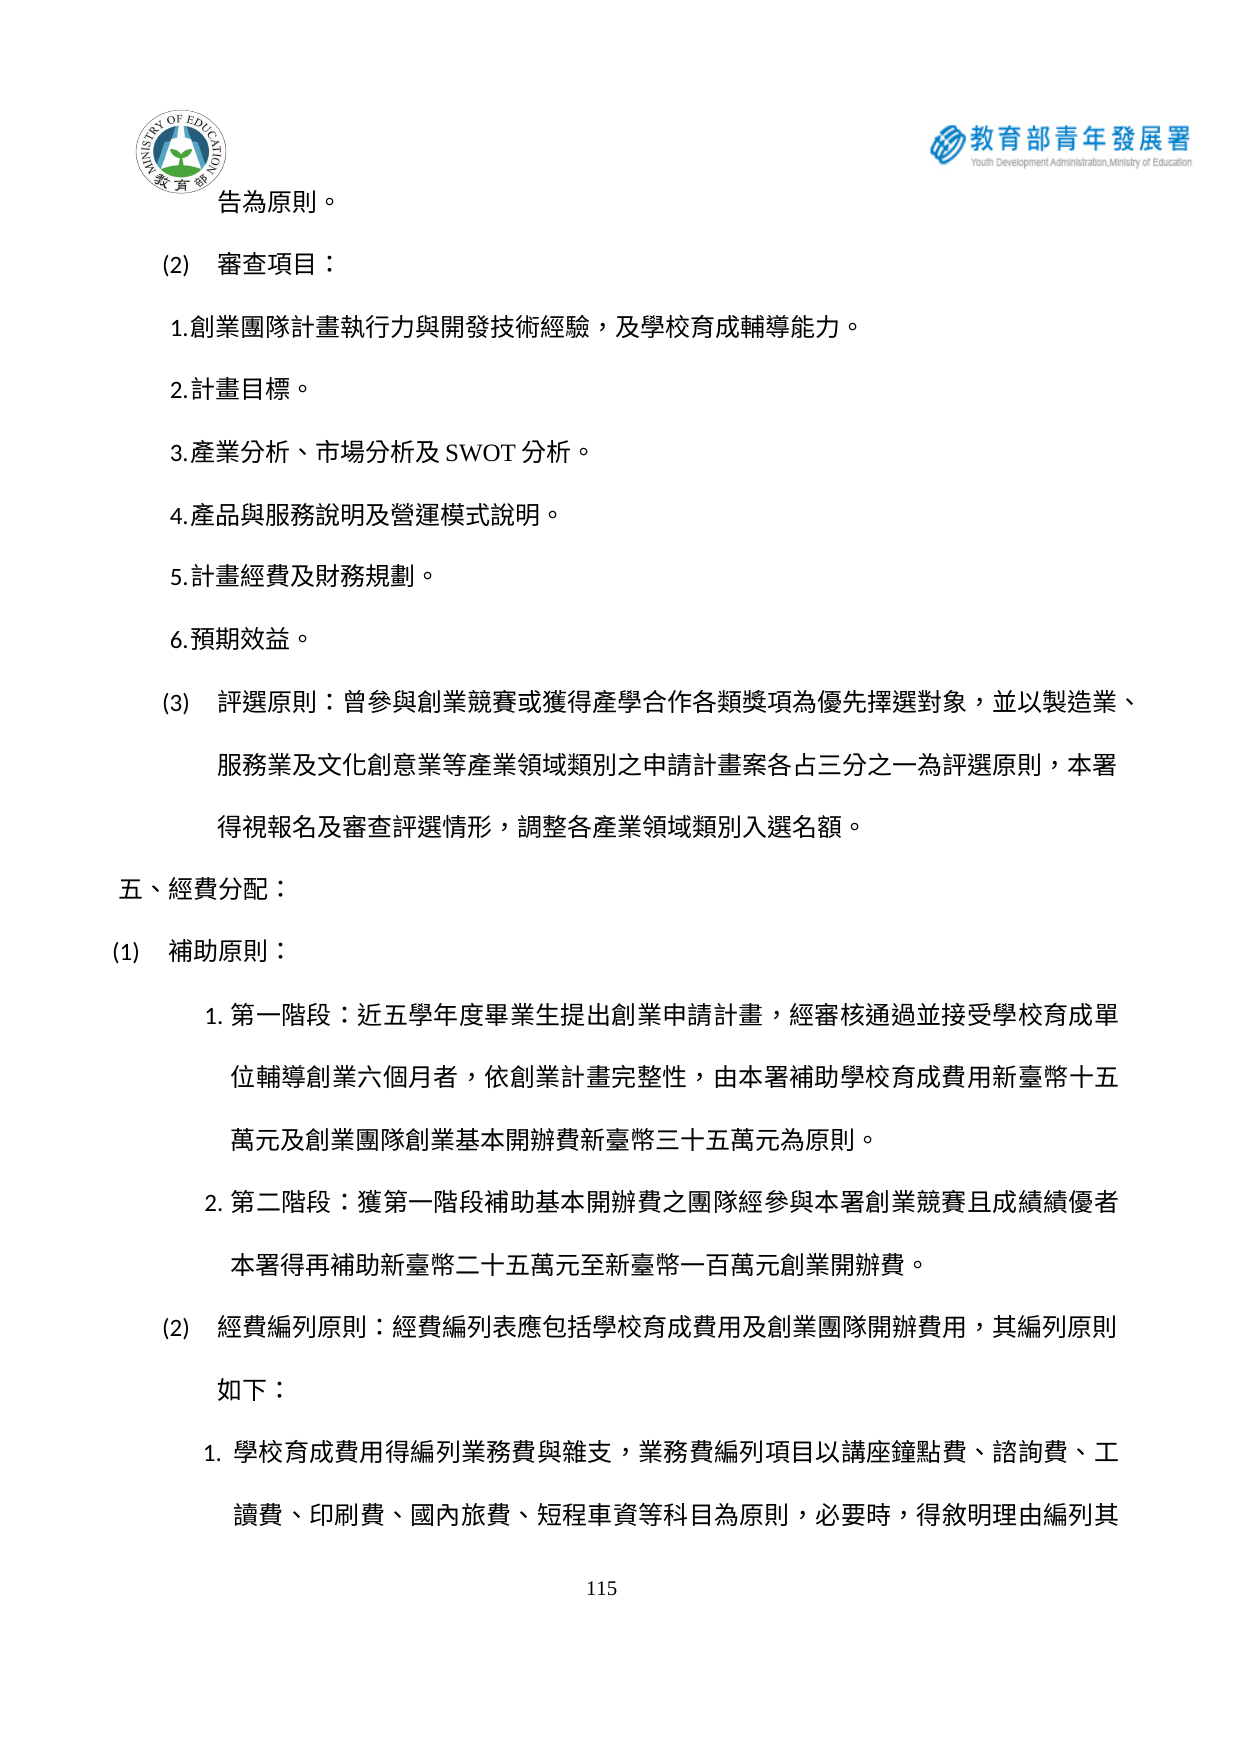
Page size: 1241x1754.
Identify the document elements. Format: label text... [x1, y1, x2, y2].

list 產品與服務說明及營運模式說明。 [118, 472, 1122, 534]
list 告為原則。 [162, 159, 1122, 222]
list 計畫目標。 [118, 347, 1122, 409]
list 預期效益。 [118, 597, 1122, 659]
list 審查項目： [162, 222, 1122, 284]
list 計畫經費及財務規劃。 [118, 534, 1122, 597]
list 創業團隊計畫執行力與開發技術經驗，及學校育成輔導能力。 [118, 284, 1122, 347]
list 第一階段：近五學年度畢業生提出創業申請計畫，經審核通過並接受學校育成單位輔導創業六個月者，依創業計畫完整性，由本署補助學校育成費用新臺幣十五萬元及創業團隊創業基本開辦費新臺幣三十五萬元為原則。 [204, 972, 1122, 1159]
list 經費編列原則：經費編列表應包括學校育成費用及創業團隊開辦費用，其編列原則如下： [162, 1284, 1122, 1409]
list 第二階段：獲第一階段補助基本開辦費之團隊經參與本署創業競賽且成績績優者，本署得再補助新臺幣二十五萬元至新臺幣一百萬元創業開辦費。 [204, 1159, 1122, 1284]
list 產業分析、市場分析及SWOT分析。 [118, 409, 1122, 472]
list 評選原則：曾參與創業競賽或獲得產學合作各類獎項為優先擇選對象，並以製造業、服務業及文化創意業等產業領域類別之申請計畫案各占三分之一為評選原則，本署得視報名及審查評選情形，調整各產業領域類別入選名額。 [162, 659, 1122, 847]
list 補助原則： [112, 909, 1122, 972]
list 學校育成費用得編列業務費與雜支，業務費編列項目以講座鐘點費、諮詢費、工讀費、印刷費、國內旅費、短程車資等科目為原則，必要時，得敘明理由編列其 [203, 1409, 1122, 1534]
text 五、經費分配： [118, 847, 1122, 909]
